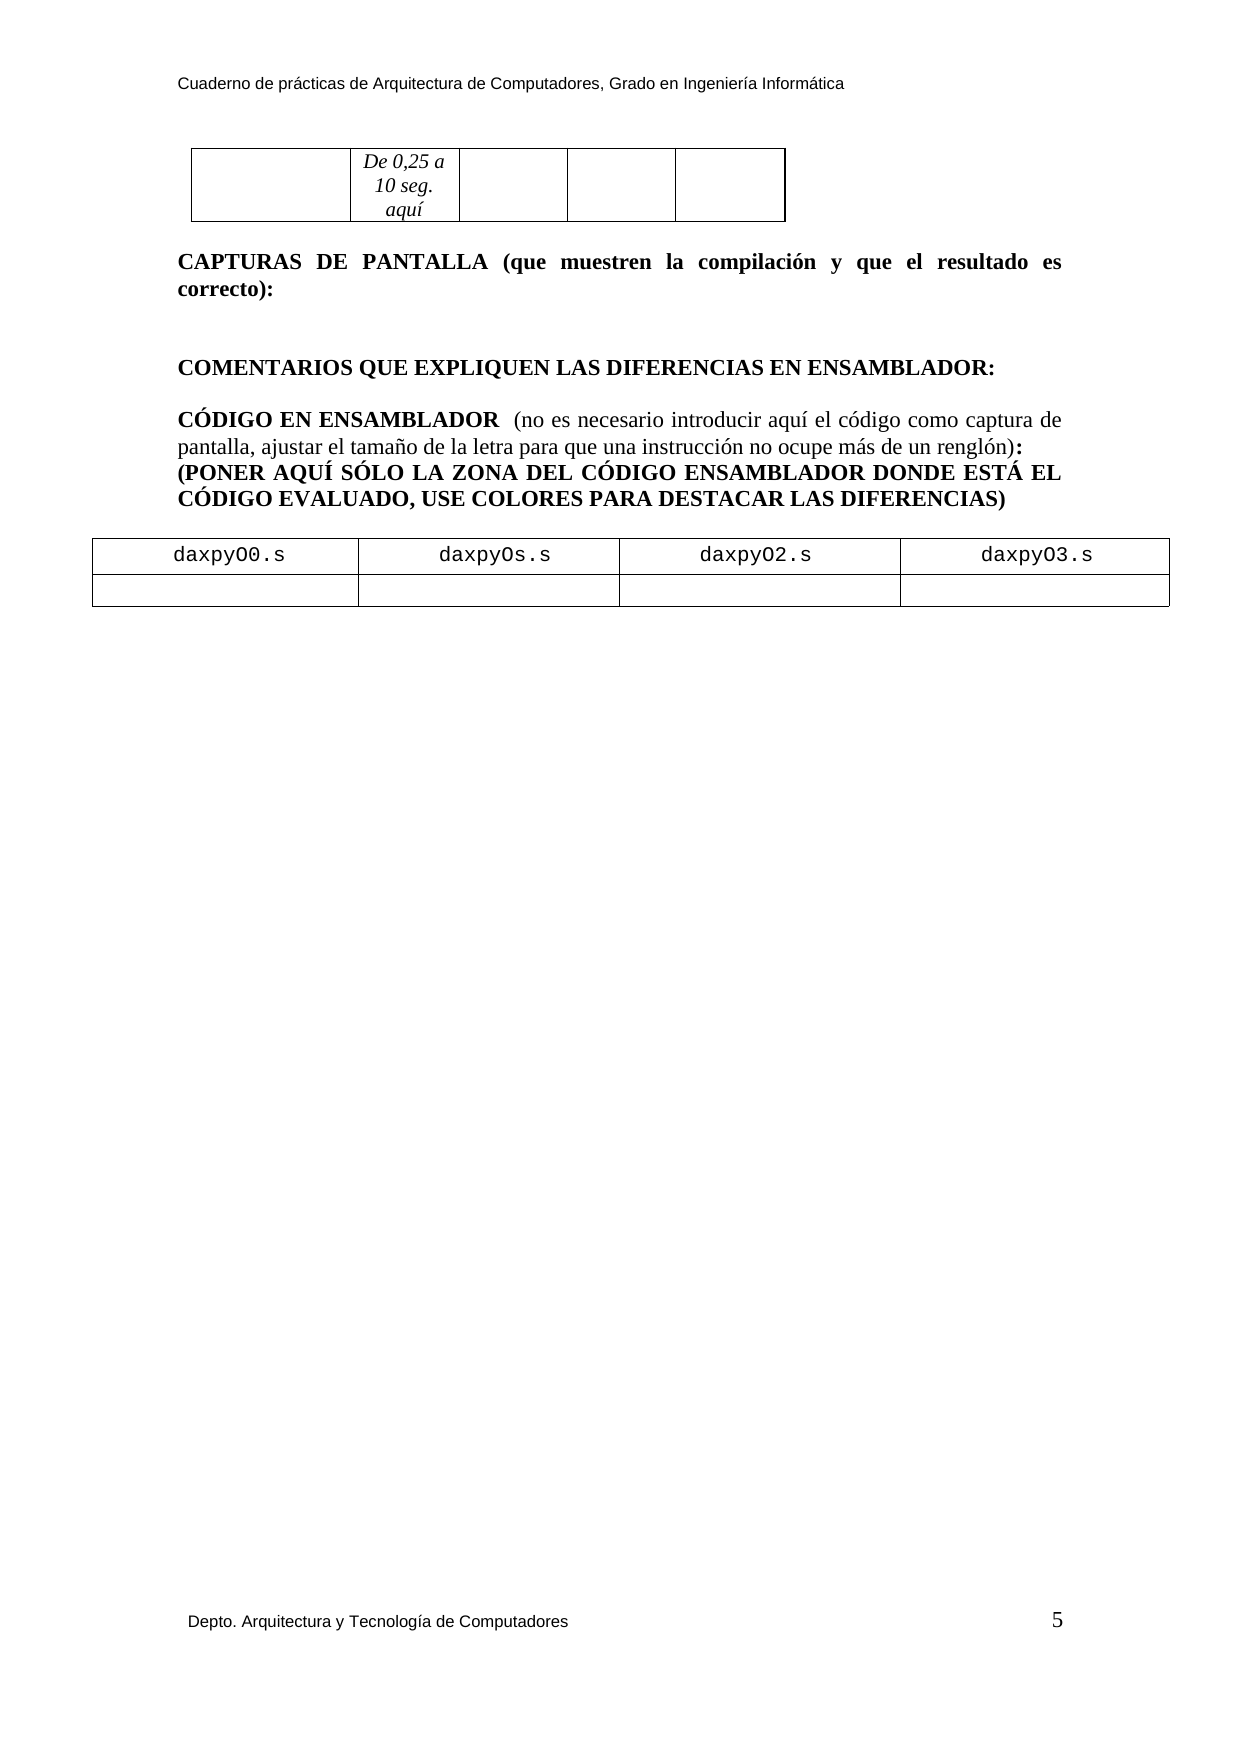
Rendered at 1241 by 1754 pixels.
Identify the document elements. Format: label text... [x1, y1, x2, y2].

table_cell [460, 149, 567, 221]
table_cell [359, 575, 619, 606]
table_header daxpyO0.s [93, 539, 358, 573]
table_header daxpyOs.s [359, 539, 619, 573]
text CÓDIGO EN ENSAMBLADOR (no es necesario introducir aquí el código como captura de pantalla, ajustar el tamaño de la letra para que una instrucción no ocupe más de un renglón): [177, 406, 1063, 459]
text CAPTURAS DE PANTALLA (que muestren la compilación y que el resultado es correcto): [177, 248, 1063, 301]
table_cell [620, 575, 900, 606]
table_header daxpyO3.s [901, 539, 1169, 573]
table_cell [676, 149, 784, 221]
text (PONER AQUÍ SÓLO LA ZONA DEL CÓDIGO ENSAMBLADOR DONDE ESTÁ EL CÓDIGO EVALUADO, USE COLORES PARA DESTACAR LAS DIFERENCIAS) [177, 459, 1063, 512]
table_cell [901, 575, 1169, 606]
text COMENTARIOS QUE EXPLIQUEN LAS DIFERENCIAS EN ENSAMBLADOR: [177, 354, 1063, 380]
table_cell De 0,25 a 10 seg. aquí [351, 149, 459, 221]
table_cell [93, 575, 358, 606]
table_header [192, 149, 350, 221]
table_cell [568, 149, 675, 221]
table_header daxpyO2.s [620, 539, 900, 573]
